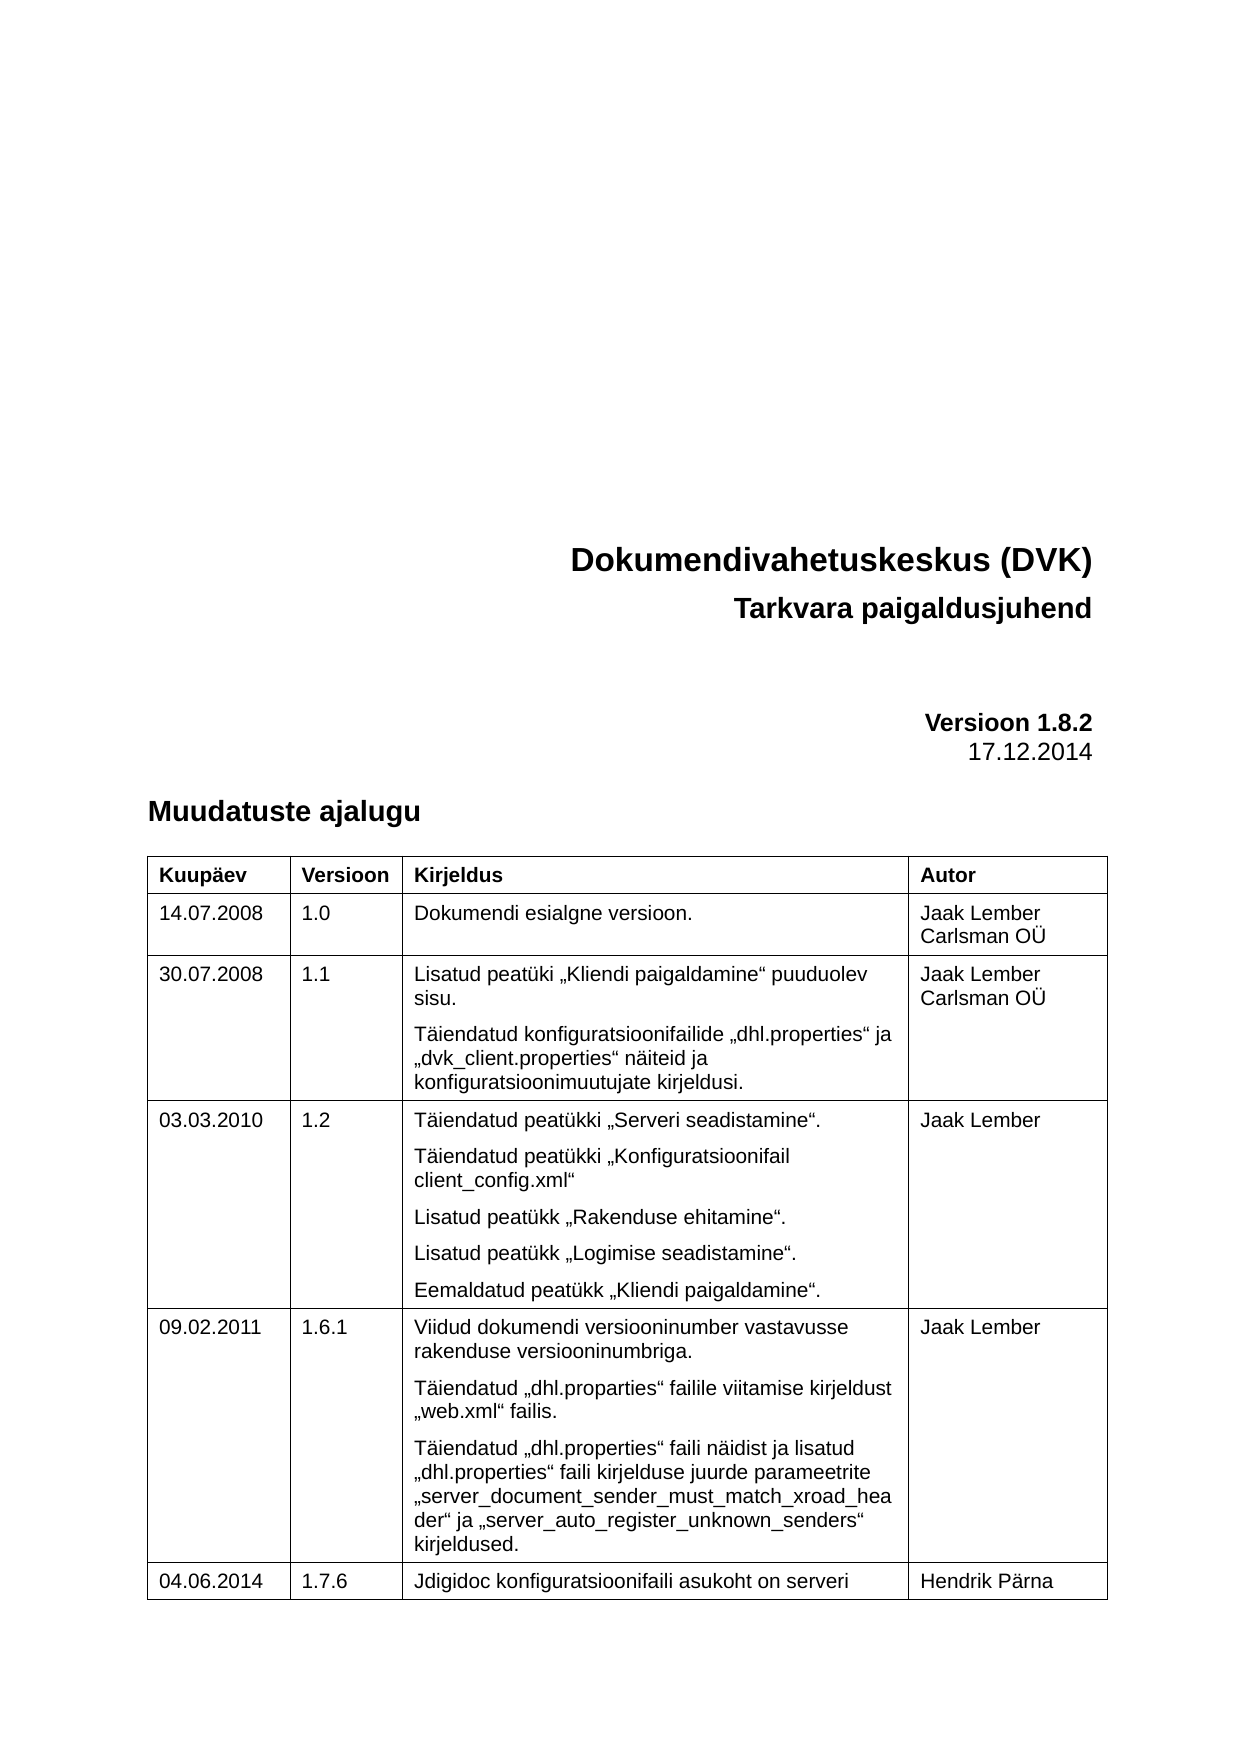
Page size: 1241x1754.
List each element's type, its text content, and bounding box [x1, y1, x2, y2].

table_header Kirjeldus [403, 857, 908, 893]
table_header Versioon [291, 857, 402, 893]
table_cell Täiendatud peatükki „Serveri seadistamine“. Täiendatud peatükki „Konfiguratsioonifail client_config.xml“ Lisatud peatükk „Rakenduse ehitamine“. Lisatud peatükk „Logimise seadistamine“. Eemaldatud peatükk „Kliendi paigaldamine“. [403, 1101, 908, 1308]
table_cell 09.02.2011 [148, 1309, 290, 1562]
table_cell Jaak Lember [909, 1101, 1107, 1308]
table_cell Jaak Lember Carlsman OÜ [909, 894, 1107, 954]
table_cell 04.06.2014 [148, 1563, 290, 1599]
text 17.12.2014 [148, 737, 1093, 766]
table_header Autor [909, 857, 1107, 893]
table_cell 30.07.2008 [148, 956, 290, 1100]
table_cell Jaak Lember [909, 1309, 1107, 1562]
table_cell Viidud dokumendi versiooninumber vastavusse rakenduse versiooninumbriga. Täiendatud „dhl.proparties“ failile viitamise kirjeldust „web.xml“ failis. Täiendatud „dhl.properties“ faili näidist ja lisatud „dhl.properties“ faili kirjelduse juurde parameetrite „server_document_sender_must_match_xroad_header“ ja „server_auto_register_unknown_senders“ kirjeldused. [403, 1309, 908, 1562]
table_cell 1.0 [291, 894, 402, 954]
text Tarkvara paigaldusjuhend [148, 591, 1093, 624]
table_cell 14.07.2008 [148, 894, 290, 954]
text Muudatuste ajalugu [148, 794, 1093, 827]
table_cell Lisatud peatüki „Kliendi paigaldamine“ puuduolev sisu. Täiendatud konfiguratsioonifailide „dhl.properties“ ja „dvk_client.properties“ näiteid ja konfiguratsioonimuutujate kirjeldusi. [403, 956, 908, 1100]
table_cell Jaak Lember Carlsman OÜ [909, 956, 1107, 1100]
table_cell Jdigidoc konfiguratsioonifaili asukoht on serveri [403, 1563, 908, 1599]
text Dokumendivahetuskeskus (DVK) [148, 540, 1093, 578]
table_cell 1.2 [291, 1101, 402, 1308]
table_cell 1.7.6 [291, 1563, 402, 1599]
table_cell 1.6.1 [291, 1309, 402, 1562]
text Versioon 1.8.2 [148, 708, 1093, 737]
table_cell 03.03.2010 [148, 1101, 290, 1308]
table_cell Hendrik Pärna [909, 1563, 1107, 1599]
table_cell 1.1 [291, 956, 402, 1100]
table_header Kuupäev [148, 857, 290, 893]
table_cell Dokumendi esialgne versioon. [403, 894, 908, 954]
